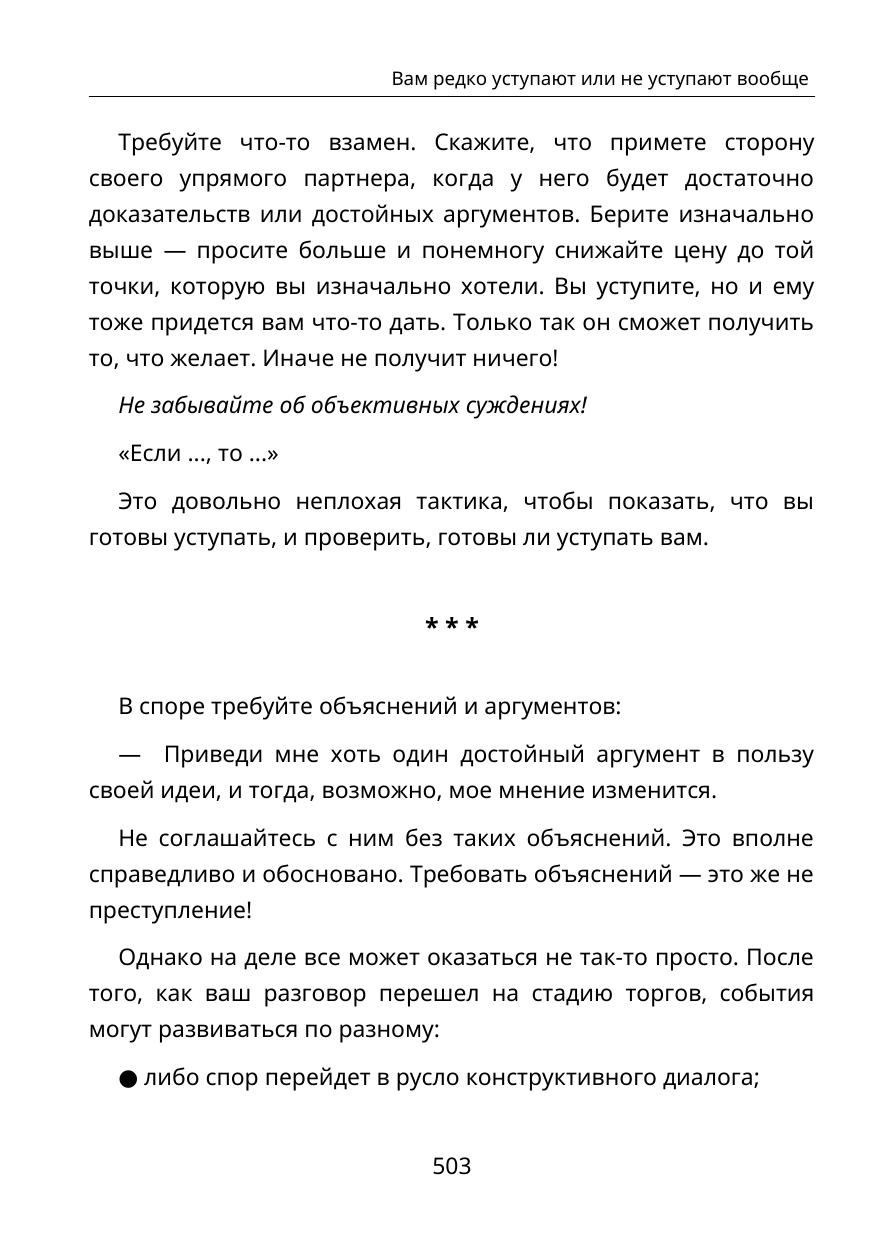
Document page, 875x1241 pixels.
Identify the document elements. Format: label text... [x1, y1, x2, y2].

text В споре требуйте объяснений и аргументов: [88, 690, 815, 722]
text Это довольно неплохая тактика, чтобы показать, что вы готовы уступать, и проверить, готовы ли уступать вам. [88, 485, 815, 552]
text «Если ..., то ...» [88, 437, 815, 468]
subtitle * * * [88, 610, 815, 644]
text Не забывайте об объективных суждениях! [88, 389, 815, 421]
list Приведи мне хоть один достойный аргумент в пользу своей идеи, и тогда, возможно, мое мнение изменится. [88, 738, 815, 805]
text Требуйте что-то взамен. Скажите, что примете сторону своего упрямого партнера, когда у него будет достаточно доказательств или достойных аргументов. Берите изначально выше — просите больше и понемногу снижайте цену до той точки, которую вы изначально хотели. Вы уступите, но и ему тоже придется вам что-то дать. Только так он сможет получить то, что желает. Иначе не получит ничего! [88, 126, 815, 373]
text Однако на деле все может оказаться не так-то просто. После того, как ваш разговор перешел на стадию торгов, события могут развиваться по разному: [88, 941, 815, 1044]
list либо спор перейдет в русло конструктивного диалога; [118, 1061, 815, 1092]
text Не соглашайтесь с ним без таких объяснений. Это вполне справедливо и обосновано. Требовать объяснений — это же не преступление! [88, 822, 815, 925]
